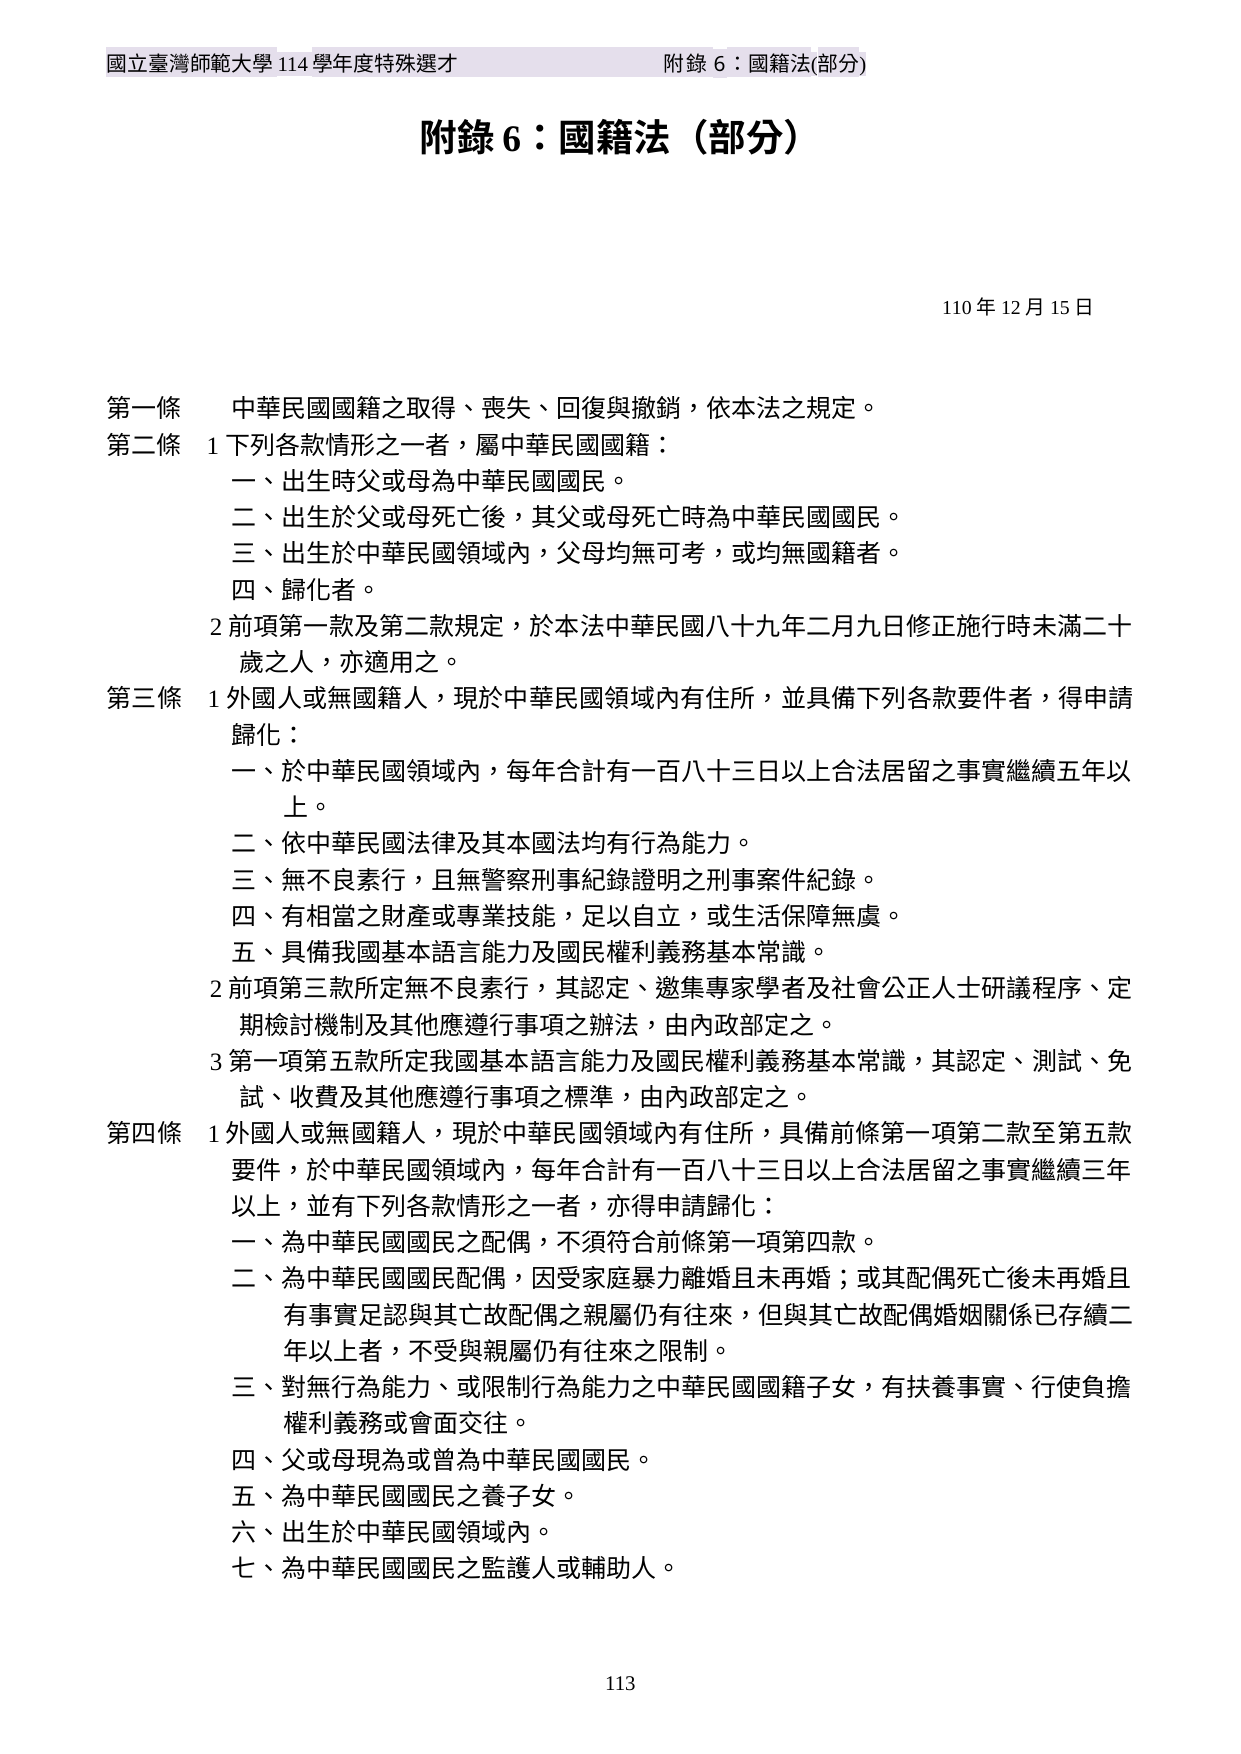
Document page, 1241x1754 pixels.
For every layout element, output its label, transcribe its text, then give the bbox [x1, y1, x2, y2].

text 2 前項第三款所定無不良素行，其認定、邀集專家學者及社會公正人士研議程序、定期檢討機制及其他應遵行事項之辦法，由內政部定之。 [209, 969, 1134, 1041]
text 四、有相當之財產或專業技能，足以自立，或生活保障無虞。 [231, 896, 1134, 933]
text 二、為中華民國國民配偶，因受家庭暴力離婚且未再婚；或其配偶死亡後未再婚且有事實足認與其亡故配偶之親屬仍有往來，但與其亡故配偶婚姻關係已存續二年以上者，不受與親屬仍有往來之限制。 [231, 1259, 1134, 1368]
text 第四條 1外國人或無國籍人，現於中華民國領域內有住所，具備前條第一項第二款至第五款要件，於中華民國領域內，每年合計有一百八十三日以上合法居留之事實繼續三年以上，並有下列各款情形之一者，亦得申請歸化： [106, 1114, 1134, 1223]
text 四、父或母現為或曾為中華民國國民。 [231, 1440, 1134, 1476]
text 110 年 12 月 15 日 [106, 264, 1094, 326]
text 3 第一項第五款所定我國基本語言能力及國民權利義務基本常識，其認定、測試、免試、收費及其他應遵行事項之標準，由內政部定之。 [209, 1041, 1134, 1114]
text 五、具備我國基本語言能力及國民權利義務基本常識。 [231, 933, 1134, 969]
text 一、出生時父或母為中華民國國民。 [231, 461, 1134, 498]
text 一、於中華民國領域內，每年合計有一百八十三日以上合法居留之事實繼續五年以上。 [231, 751, 1134, 824]
text 五、為中華民國國民之養子女。 [231, 1476, 1134, 1513]
text 二、依中華民國法律及其本國法均有行為能力。 [231, 824, 1134, 860]
text 六、出生於中華民國領域內。 [231, 1513, 1134, 1549]
text 一、為中華民國國民之配偶，不須符合前條第一項第四款。 [231, 1223, 1134, 1259]
text 二、出生於父或母死亡後，其父或母死亡時為中華民國國民。 [231, 498, 1134, 534]
text 四、歸化者。 [231, 570, 1134, 606]
text 三、無不良素行，且無警察刑事紀錄證明之刑事案件紀錄。 [231, 860, 1134, 896]
text 第三條 1 外國人或無國籍人，現於中華民國領域內有住所，並具備下列各款要件者，得申請歸化： [106, 679, 1134, 751]
subtitle 附錄6：國籍法（部分） [106, 93, 1134, 155]
text 第二條 1 下列各款情形之一者，屬中華民國國籍： [106, 425, 1134, 461]
text 三、對無行為能力、或限制行為能力之中華民國國籍子女，有扶養事實、行使負擔權利義務或會面交往。 [231, 1368, 1134, 1440]
text 三、出生於中華民國領域內，父母均無可考，或均無國籍者。 [231, 534, 1134, 570]
text 七、為中華民國國民之監護人或輔助人。 [231, 1549, 1134, 1585]
text 2 前項第一款及第二款規定，於本法中華民國八十九年二月九日修正施行時未滿二十歲之人，亦適用之。 [209, 606, 1134, 679]
text 第一條 中華民國國籍之取得、喪失、回復與撤銷，依本法之規定。 [106, 389, 1134, 425]
